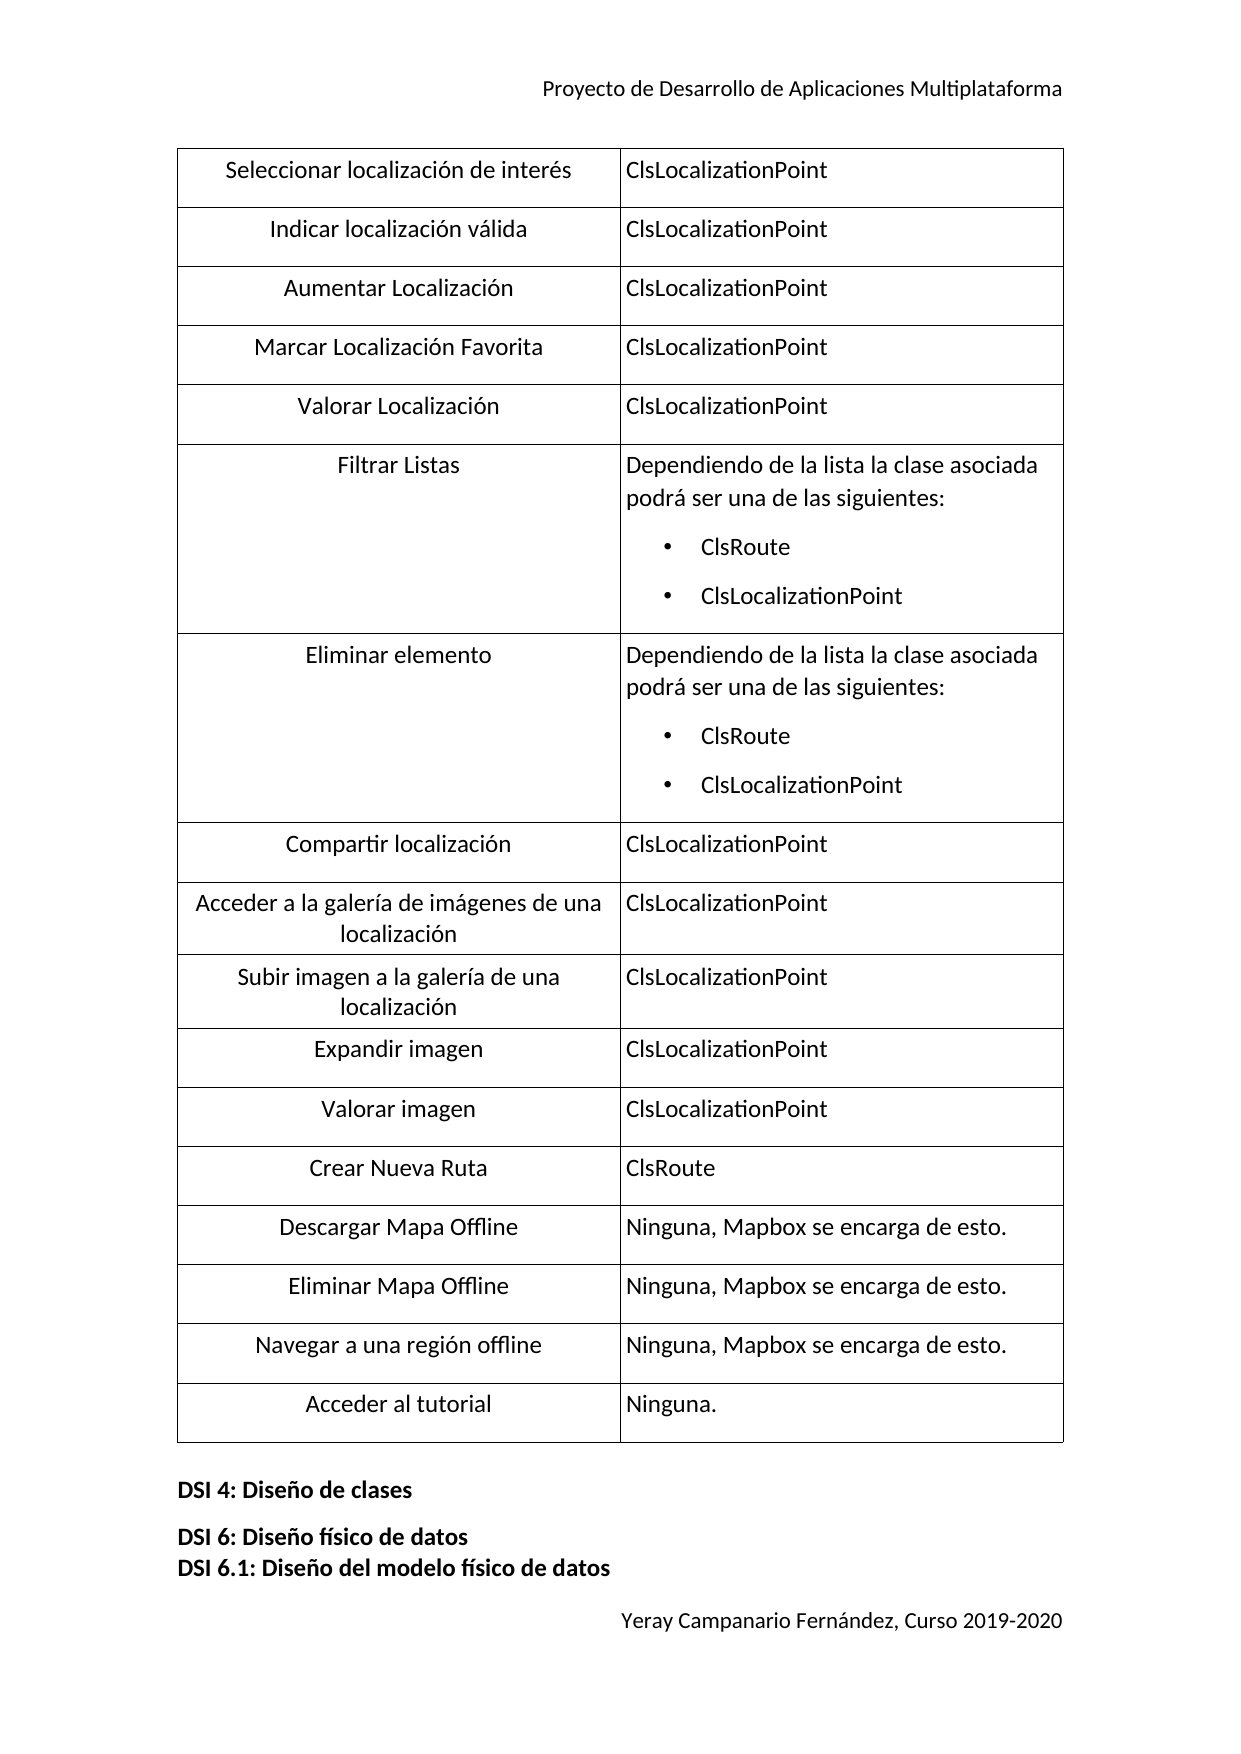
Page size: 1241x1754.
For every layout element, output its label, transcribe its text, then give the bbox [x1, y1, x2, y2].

table_cell ClsLocalizationPoint [621, 208, 1063, 266]
table_cell Navegar a una región offline [178, 1324, 620, 1382]
table_cell Eliminar elemento [178, 634, 620, 822]
table_cell Ninguna, Mapbox se encarga de esto. [621, 1324, 1063, 1382]
table_cell ClsRoute [621, 1147, 1063, 1205]
table_cell Filtrar Listas [178, 445, 620, 633]
table_cell ClsLocalizationPoint [621, 823, 1063, 881]
table_cell ClsLocalizationPoint [621, 955, 1063, 1027]
table_cell Dependiendo de la lista la clase asociada podrá ser una de las siguientes: ClsRoute ClsLocalizationPoint [621, 445, 1063, 633]
table_cell Indicar localización válida [178, 208, 620, 266]
table_cell Acceder a la galería de imágenes de una localización [178, 883, 620, 954]
table_cell ClsLocalizationPoint [621, 149, 1063, 207]
table_cell Valorar imagen [178, 1088, 620, 1146]
table_cell ClsLocalizationPoint [621, 326, 1063, 384]
table_cell ClsLocalizationPoint [621, 1088, 1063, 1146]
table_cell Expandir imagen [178, 1029, 620, 1087]
table_cell Subir imagen a la galería de una localización [178, 955, 620, 1027]
table_cell ClsLocalizationPoint [621, 267, 1063, 325]
table_cell Descargar Mapa Offline [178, 1206, 620, 1264]
table_cell Valorar Localización [178, 385, 620, 443]
table_cell Crear Nueva Ruta [178, 1147, 620, 1205]
table_cell Dependiendo de la lista la clase asociada podrá ser una de las siguientes: ClsRoute ClsLocalizationPoint [621, 634, 1063, 822]
table_cell Eliminar Mapa Offline [178, 1265, 620, 1323]
table_cell ClsLocalizationPoint [621, 385, 1063, 443]
table_cell ClsLocalizationPoint [621, 883, 1063, 954]
table_cell Seleccionar localización de interés [178, 149, 620, 207]
text DSI 6.1: Diseño del modelo físico de datos [177, 1552, 1063, 1583]
table_cell Compartir localización [178, 823, 620, 881]
text DSI 6: Diseño físico de datos [177, 1522, 1063, 1552]
table_cell Acceder al tutorial [178, 1384, 620, 1442]
table_cell Ninguna, Mapbox se encarga de esto. [621, 1265, 1063, 1323]
table_cell Aumentar Localización [178, 267, 620, 325]
text DSI 4: Diseño de clases [177, 1474, 1063, 1505]
table_cell Ninguna. [621, 1384, 1063, 1442]
table_cell ClsLocalizationPoint [621, 1029, 1063, 1087]
table_cell Marcar Localización Favorita [178, 326, 620, 384]
table_cell Ninguna, Mapbox se encarga de esto. [621, 1206, 1063, 1264]
